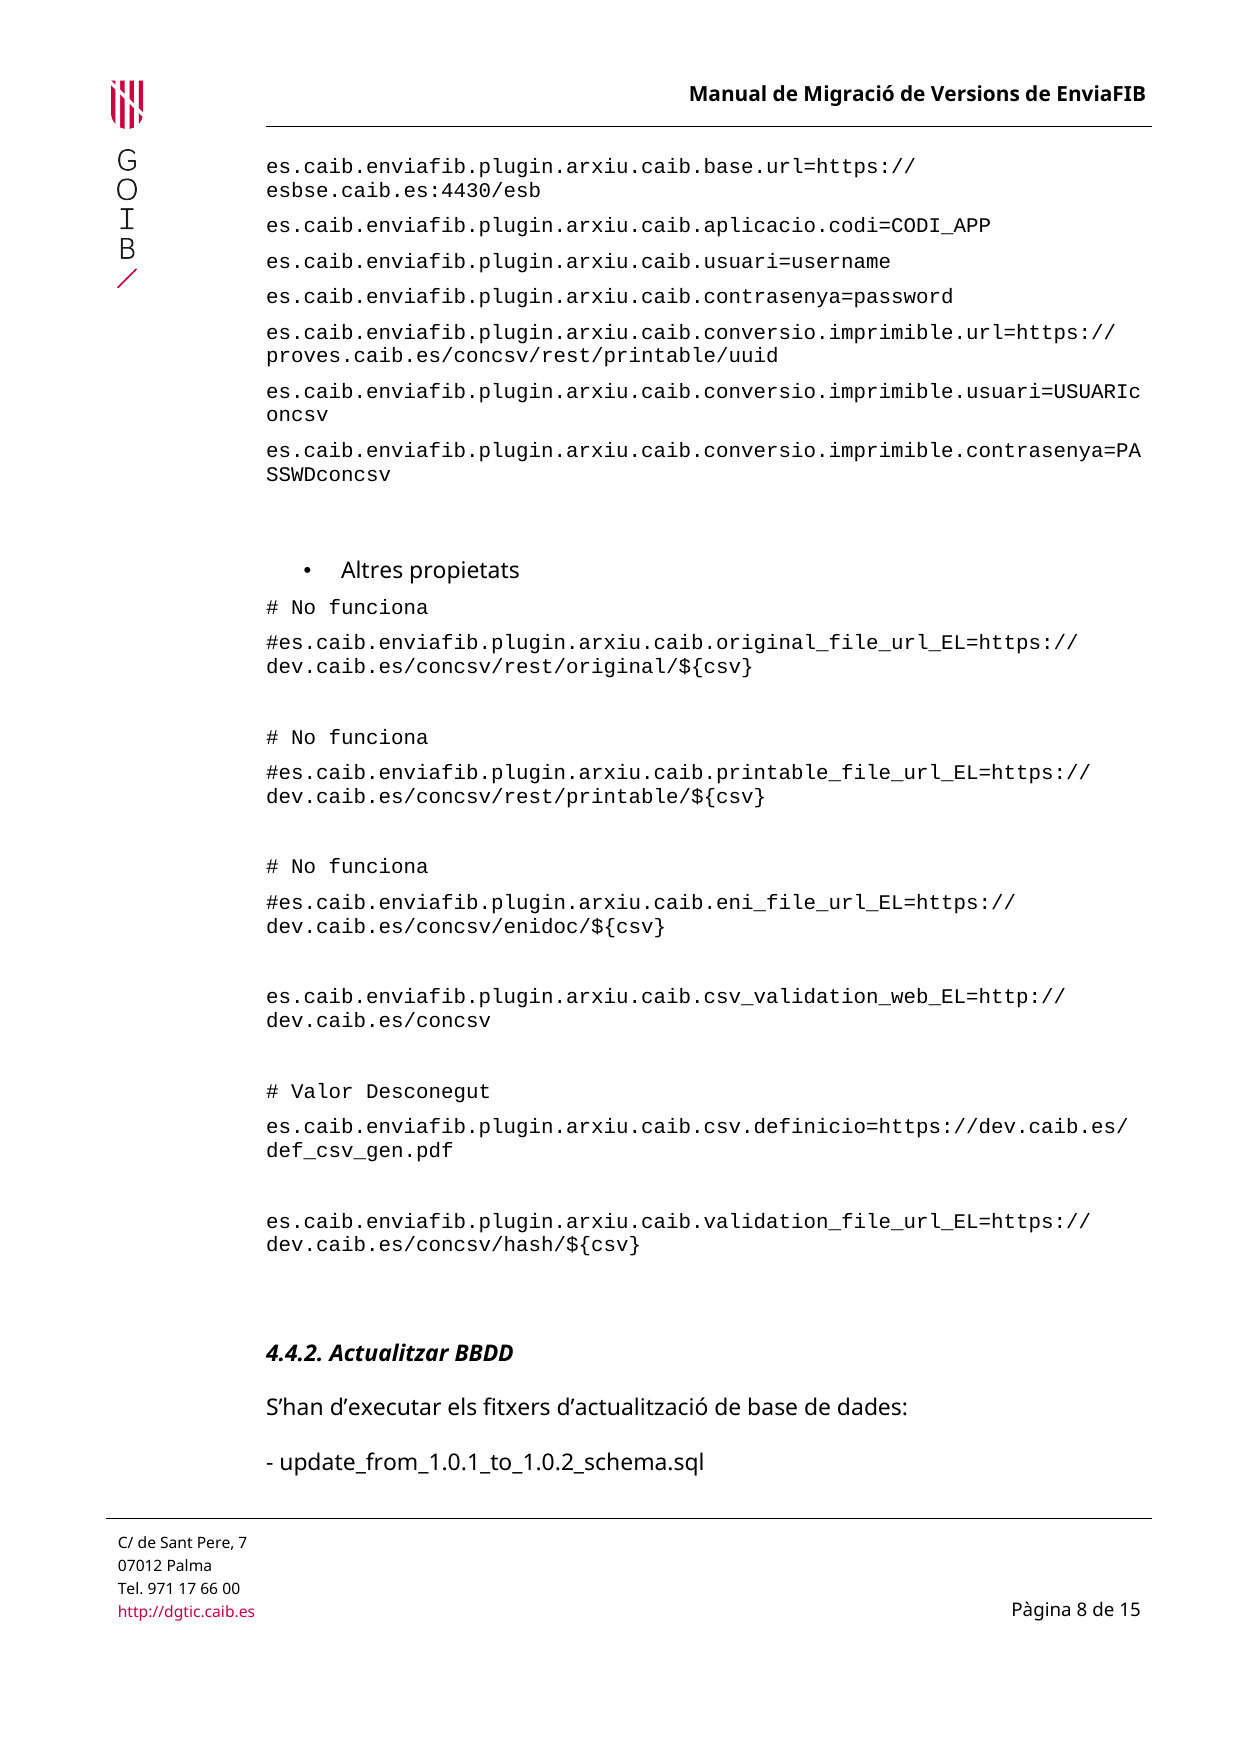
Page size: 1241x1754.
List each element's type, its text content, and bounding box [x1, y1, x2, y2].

table_header es.caib.enviafib.plugin.arxiu.caib.base.url=https://esbse.caib.es:4430/esb es.caib.enviafib.plugin.arxiu.caib.aplicacio.codi=CODI_APP es.caib.enviafib.plugin.arxiu.caib.usuari=username es.caib.enviafib.plugin.arxiu.caib.contrasenya=password es.caib.enviafib.plugin.arxiu.caib.conversio.imprimible.url=https://proves.caib.es/concsv/rest/printable/uuid es.caib.enviafib.plugin.arxiu.caib.conversio.imprimible.usuari=USUARIconcsv es.caib.enviafib.plugin.arxiu.caib.conversio.imprimible.contrasenya=PASSWDconcsv [266, 156, 1152, 499]
table_header # No funciona #es.caib.enviafib.plugin.arxiu.caib.original_file_url_EL=https://dev.caib.es/concsv/rest/original/${csv} # No funciona #es.caib.enviafib.plugin.arxiu.caib.printable_file_url_EL=https://dev.caib.es/concsv/rest/printable/${csv} # No funciona #es.caib.enviafib.plugin.arxiu.caib.eni_file_url_EL=https://dev.caib.es/concsv/enidoc/${csv} es.caib.enviafib.plugin.arxiu.caib.csv_validation_web_EL=http://dev.caib.es/concsv # Valor Desconegut es.caib.enviafib.plugin.arxiu.caib.csv.definicio=https://dev.caib.es/def_csv_gen.pdf es.caib.enviafib.plugin.arxiu.caib.validation_file_url_EL=https://dev.caib.es/concsv/hash/${csv} [266, 597, 1152, 1270]
list Altres propietats [303, 554, 1152, 585]
picture [82, 57, 172, 319]
text S’han d’executar els fitxers d’actualització de base de dades: [266, 1391, 1152, 1422]
subtitle Actualitzar BBDD [266, 1336, 1152, 1368]
text - update_from_1.0.1_to_1.0.2_schema.sql [266, 1446, 1152, 1477]
